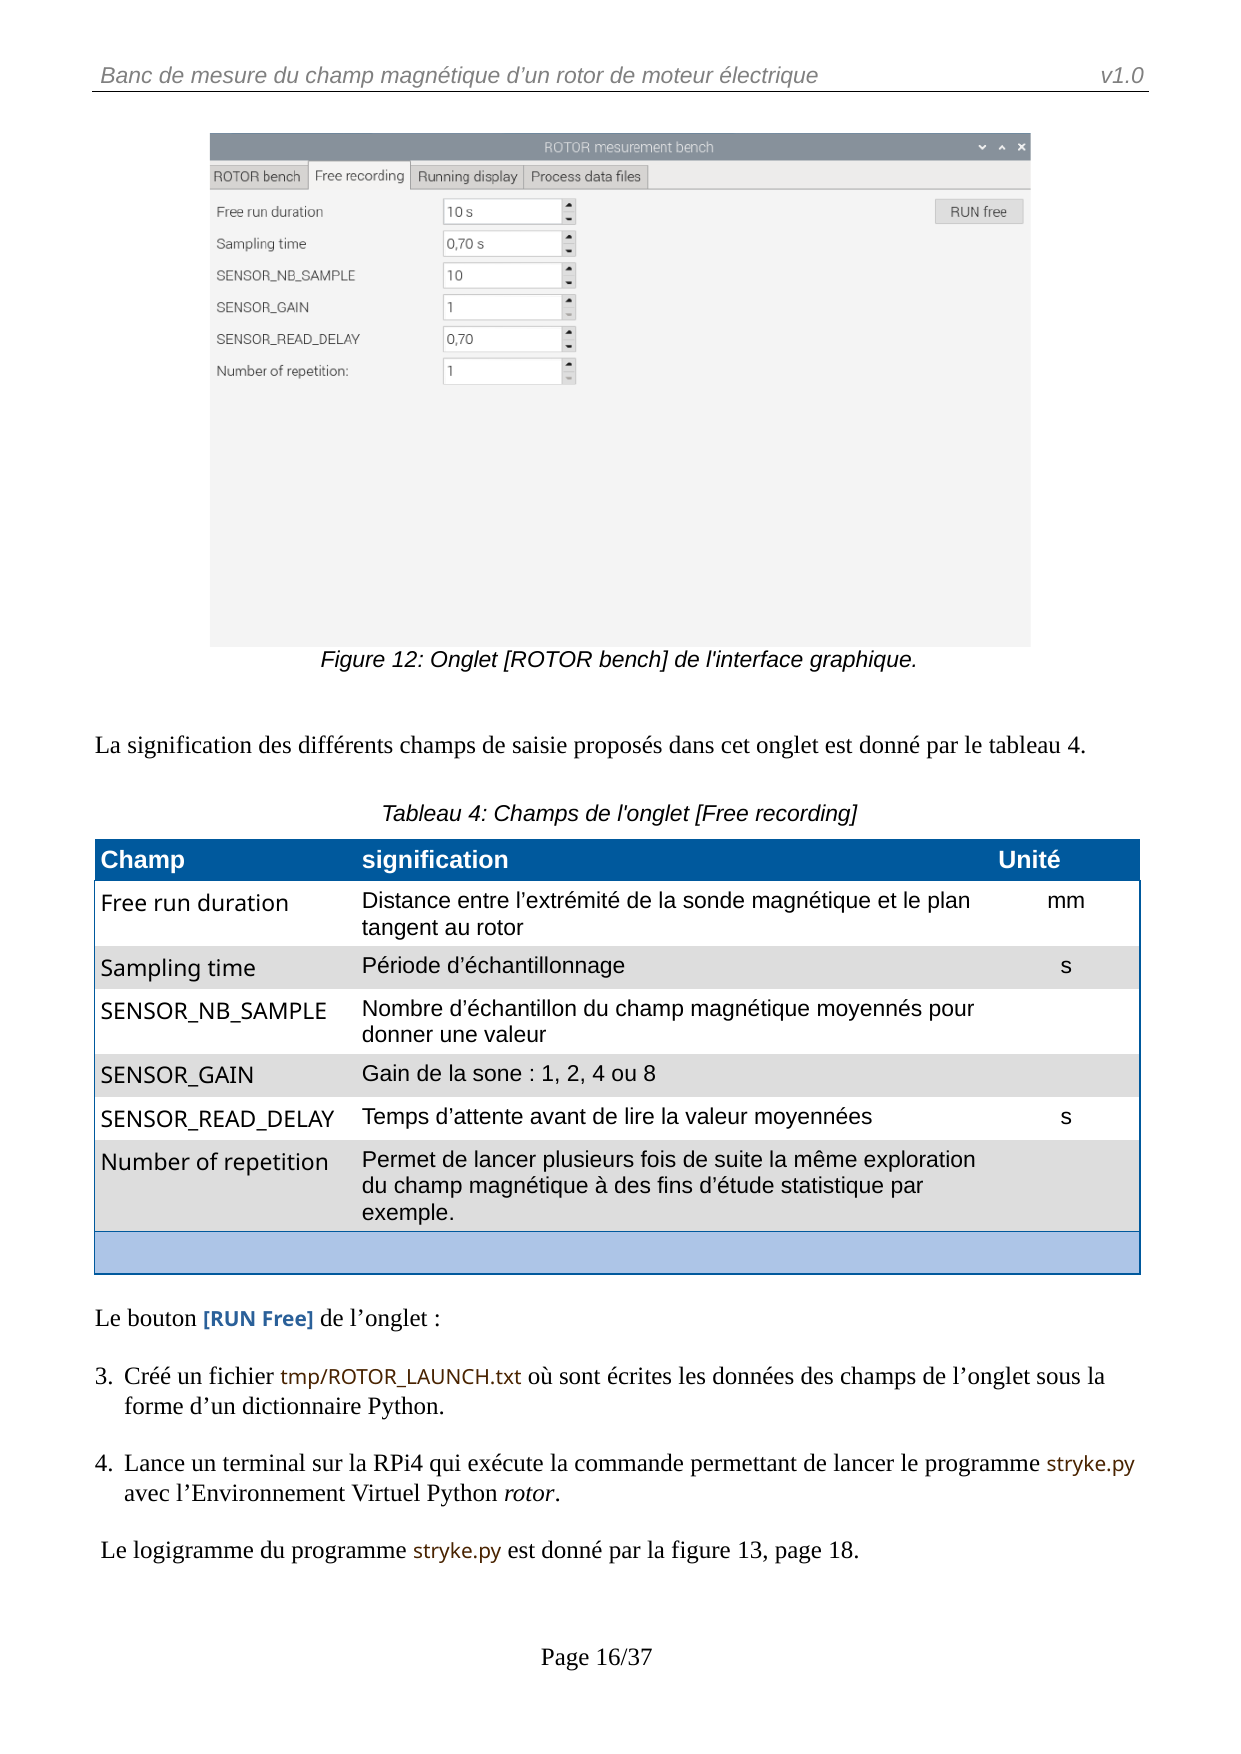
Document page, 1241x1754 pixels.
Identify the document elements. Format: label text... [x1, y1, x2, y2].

list Lance un terminal sur la RPi4 qui exécute la commande permettant de lancer le programme stryke.py avec l’Environnement Virtuel Python rotor. [94, 1448, 1146, 1507]
table_cell [356, 1232, 992, 1273]
table_cell Number of repetition [95, 1140, 356, 1231]
table_cell Free run duration [95, 881, 356, 946]
table_header Unité [992, 839, 1140, 880]
picture [209, 133, 1031, 647]
table_cell s [992, 1097, 1139, 1140]
table_cell Nombre d’échantillon du champ magnétique moyennés pour donner une valeur [356, 989, 992, 1053]
table_cell Gain de la sone : 1, 2, 4 ou 8 [356, 1054, 992, 1097]
table_cell [992, 989, 1139, 1053]
table_cell Permet de lancer plusieurs fois de suite la même exploration du champ magnétique à des fins d’étude statistique par exemple. [356, 1140, 992, 1231]
table_cell s [992, 946, 1139, 989]
table_cell Temps d’attente avant de lire la valeur moyennées [356, 1097, 992, 1140]
table_cell [95, 1232, 356, 1273]
text Figure 12: Onglet [ROTOR bench] de l'interface graphique. [210, 647, 1031, 673]
text Le bouton [RUN Free] de l’onglet : [94, 1303, 1146, 1333]
table_cell Sampling time [95, 946, 356, 989]
text Le logigramme du programme stryke.py est donné par la figure 13, page 16. [100, 1507, 1146, 1565]
table_cell Distance entre l’extrémité de la sonde magnétique et le plan tangent au rotor [356, 881, 992, 946]
table_cell mm [992, 881, 1139, 946]
text La signification des différents champs de saisie proposés dans cet onglet est donné par le tableau 4. [94, 730, 1146, 759]
text Tableau 4: Champs de l'onglet [Free recording] [94, 800, 1146, 827]
table_cell [992, 1054, 1139, 1097]
list Créé un fichier tmp/ROTOR_LAUNCH.txt où sont écrites les données des champs de l’onglet sous la forme d’un dictionnaire Python. [94, 1361, 1146, 1448]
table_cell SENSOR_NB_SAMPLE [95, 989, 356, 1053]
table_header Champ [95, 839, 356, 880]
table_cell Période d’échantillonnage [356, 946, 992, 989]
table_cell [992, 1232, 1139, 1273]
table_cell SENSOR_GAIN [95, 1054, 356, 1097]
table_cell [992, 1140, 1139, 1231]
table_header signification [356, 839, 992, 880]
table_cell SENSOR_READ_DELAY [95, 1097, 356, 1140]
